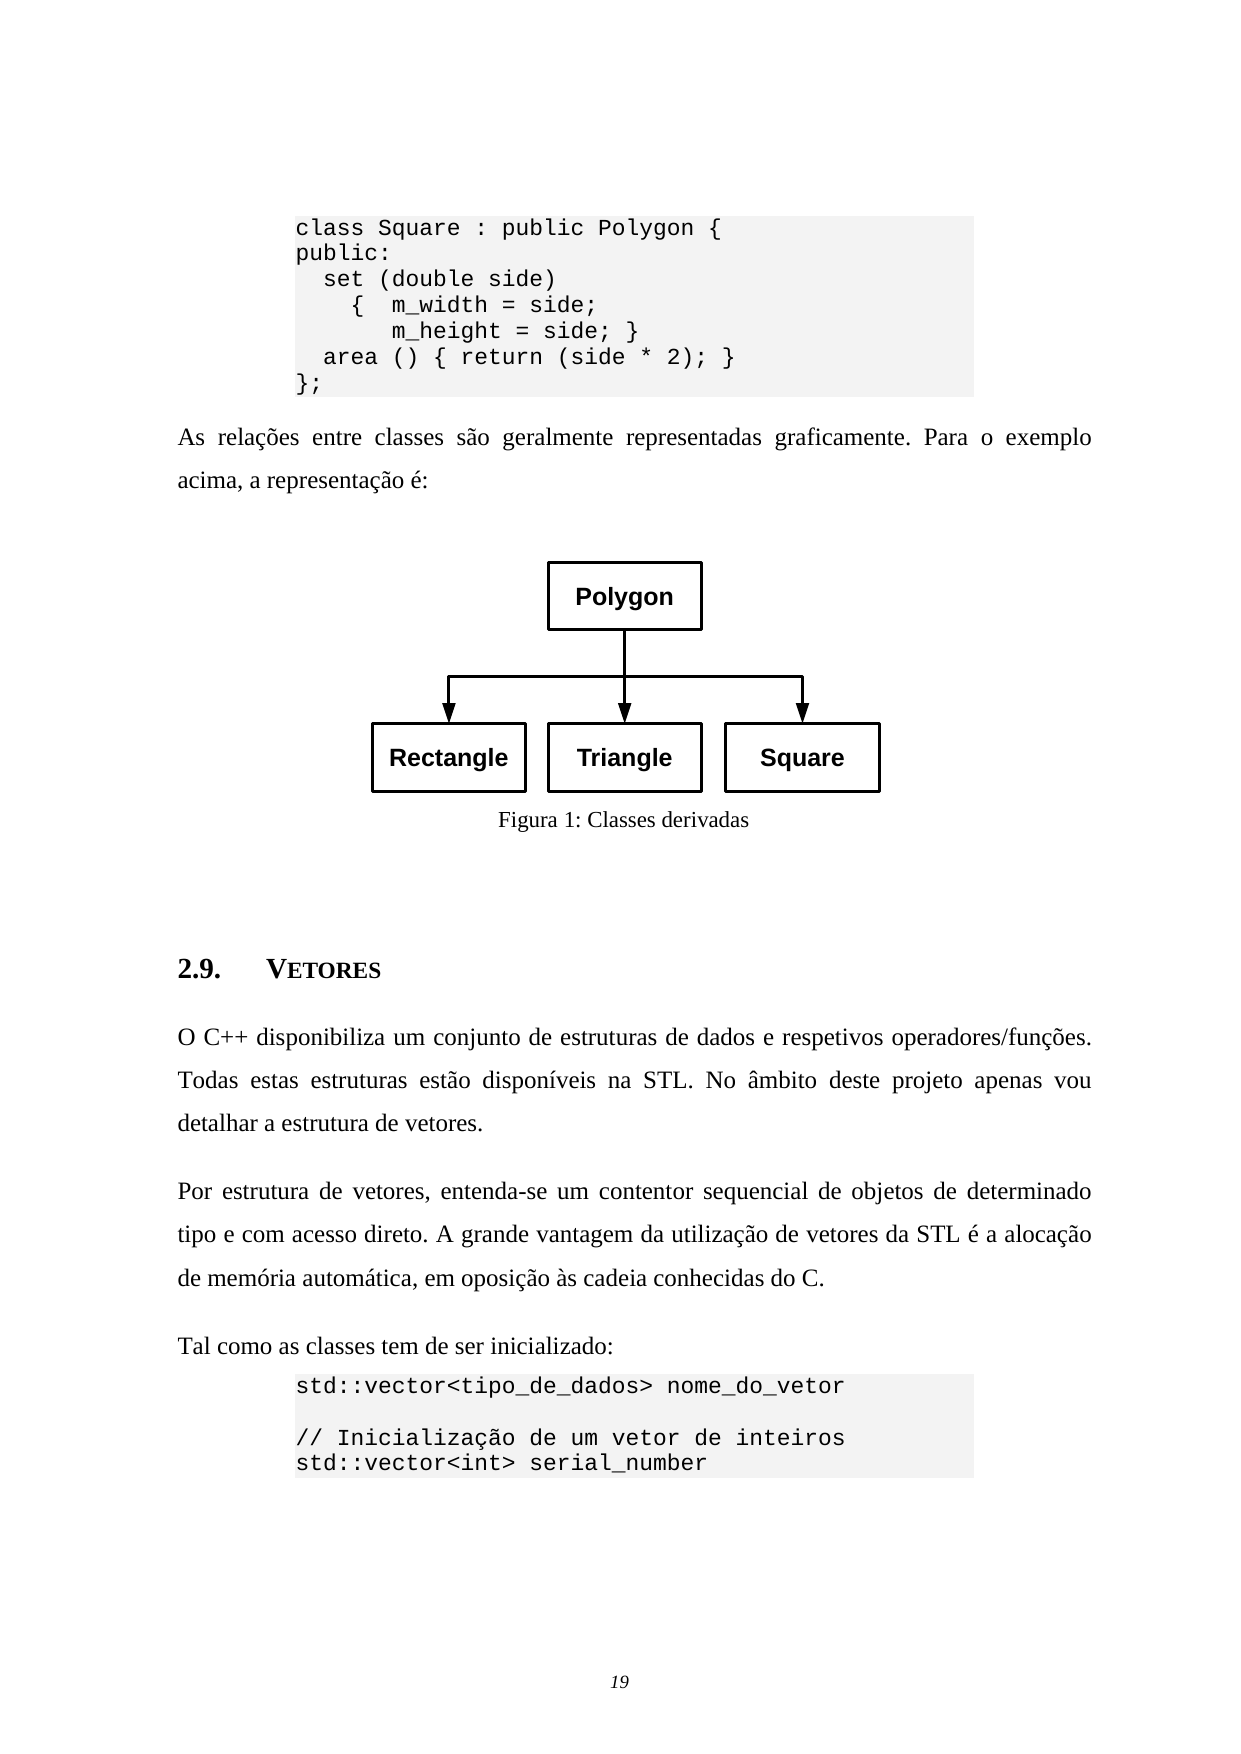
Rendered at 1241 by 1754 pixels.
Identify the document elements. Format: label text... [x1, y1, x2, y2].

text As relações entre classes são geralmente representadas graficamente. Para o exemplo acima, a representação é: [177, 422, 1092, 494]
text public: [295, 242, 974, 268]
text set (double side) [295, 268, 974, 294]
text class Square : public Polygon { [295, 216, 974, 242]
text // Inicialização de um vetor de inteiros [295, 1426, 974, 1452]
list Vetores [177, 951, 1092, 984]
text }; [295, 371, 974, 397]
text std::vector<tipo_de_dados> nome_do_vetor [295, 1374, 974, 1400]
text Por estrutura de vetores, entenda-se um contentor sequencial de objetos de determinado tipo e com acesso direto. A grande vantagem da utilização de vetores da STL é a alocação de memória automática, em oposição às cadeia conhecidas do C. [177, 1176, 1092, 1291]
text O C++ disponibiliza um conjunto de estruturas de dados e respetivos operadores/funções. Todas estas estruturas estão disponíveis na STL. No âmbito deste projeto apenas vou detalhar a estrutura de vetores. [177, 1022, 1092, 1137]
text { m_width = side; [295, 294, 974, 319]
text std::vector<int> serial_number [295, 1452, 974, 1478]
text area () { return (side * 2); } [295, 346, 974, 371]
text m_height = side; } [295, 319, 974, 346]
text Figura 1: Classes derivadas [268, 548, 979, 832]
text Tal como as classes tem de ser inicializado: [177, 1331, 1092, 1359]
